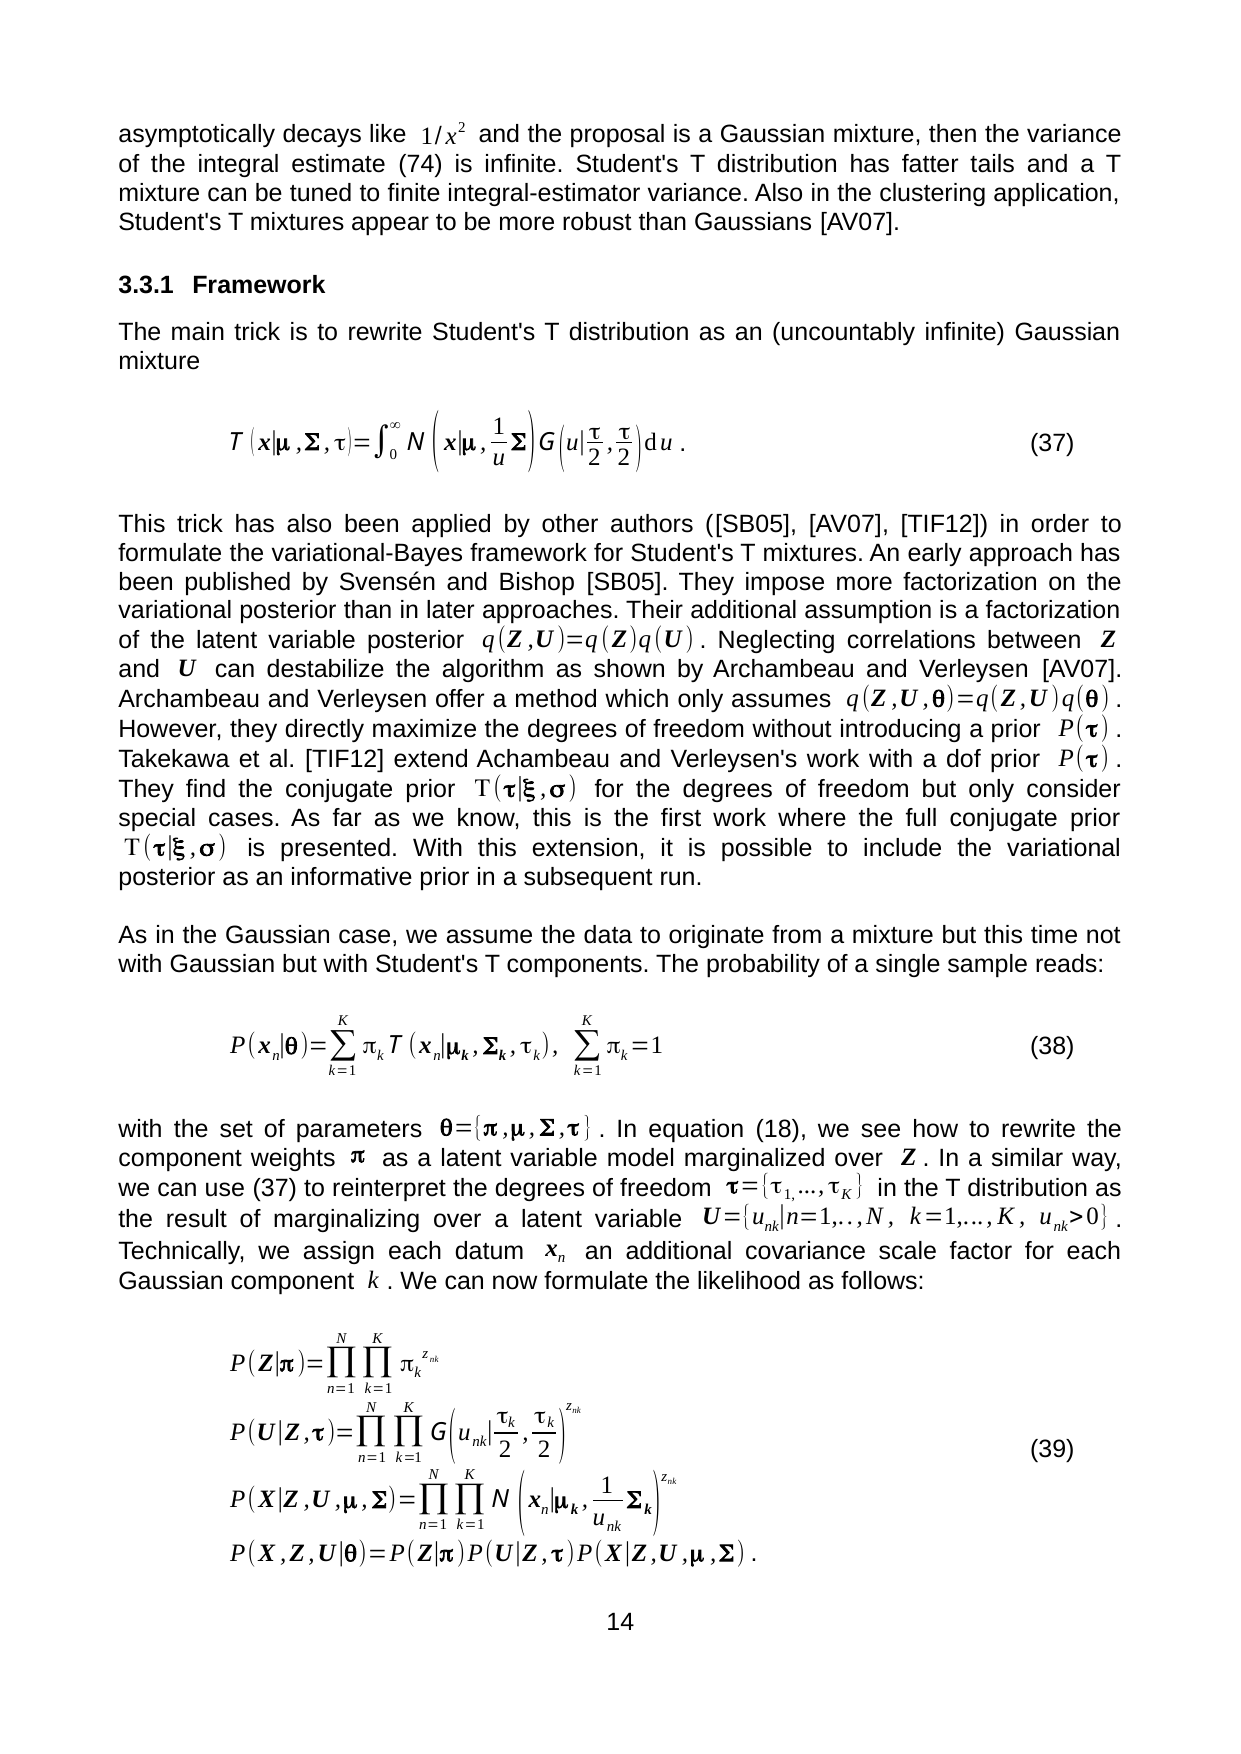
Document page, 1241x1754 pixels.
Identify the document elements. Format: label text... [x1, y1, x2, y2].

text The main trick is to rewrite Student's T distribution as an (uncountably infinite) Gaussian mixture [118, 317, 1122, 375]
table_header . [217, 1323, 1024, 1573]
table_header . [217, 404, 1024, 480]
table_header [217, 1006, 1024, 1085]
table_header [118, 1323, 217, 1573]
table_header (38) [1024, 1006, 1123, 1085]
text As in the Gaussian case, we assume the data to originate from a mixture but this time not with Gaussian but with Student's T components. The probability of a single sample reads: [118, 920, 1122, 977]
subtitle Framework [118, 271, 1122, 299]
table_header [118, 1006, 217, 1085]
table_header (37) [1024, 404, 1123, 480]
text asymptotically decays like and the proposal is a Gaussian mixture, then the variance of the integral estimate (74) is infinite. Student's T distribution has fatter tails and a T mixture can be tuned to finite integral-estimator variance. Also in the clustering application, Student's T mixtures appear to be more robust than Gaussians [AV07]. [118, 118, 1122, 236]
text This trick has also been applied by other authors ([SB05], [AV07], [TIF12]) in order to formulate the variational-Bayes framework for Student's T mixtures. An early approach has been published by Svensén and Bishop [SB05]. They impose more factorization on the variational posterior than in later approaches. Their additional assumption is a factorization of the latent variable posterior . Neglecting correlations between and can destabilize the algorithm as shown by Archambeau and Verleysen [AV07]. Archambeau and Verleysen offer a method which only assumes . However, they directly maximize the degrees of freedom without introducing a prior . Takekawa et al. [TIF12] extend Achambeau and Verleysen's work with a dof prior . They find the conjugate prior for the degrees of freedom but only consider special cases. As far as we know, this is the first work where the full conjugate prior is presented. With this extension, it is possible to include the variational posterior as an informative prior in a subsequent run. [118, 509, 1122, 891]
table_header [118, 404, 217, 480]
table_header (39) [1024, 1323, 1123, 1573]
text with the set of parameters . In equation (18), we see how to rewrite the component weights as a latent variable model marginalized over . In a similar way, we can use (37) to reinterpret the degrees of freedom in the T distribution as the result of marginalizing over a latent variable . Technically, we assign each datum an additional covariance scale factor for each Gaussian component . We can now formulate the likelihood as follows: [118, 1114, 1122, 1294]
